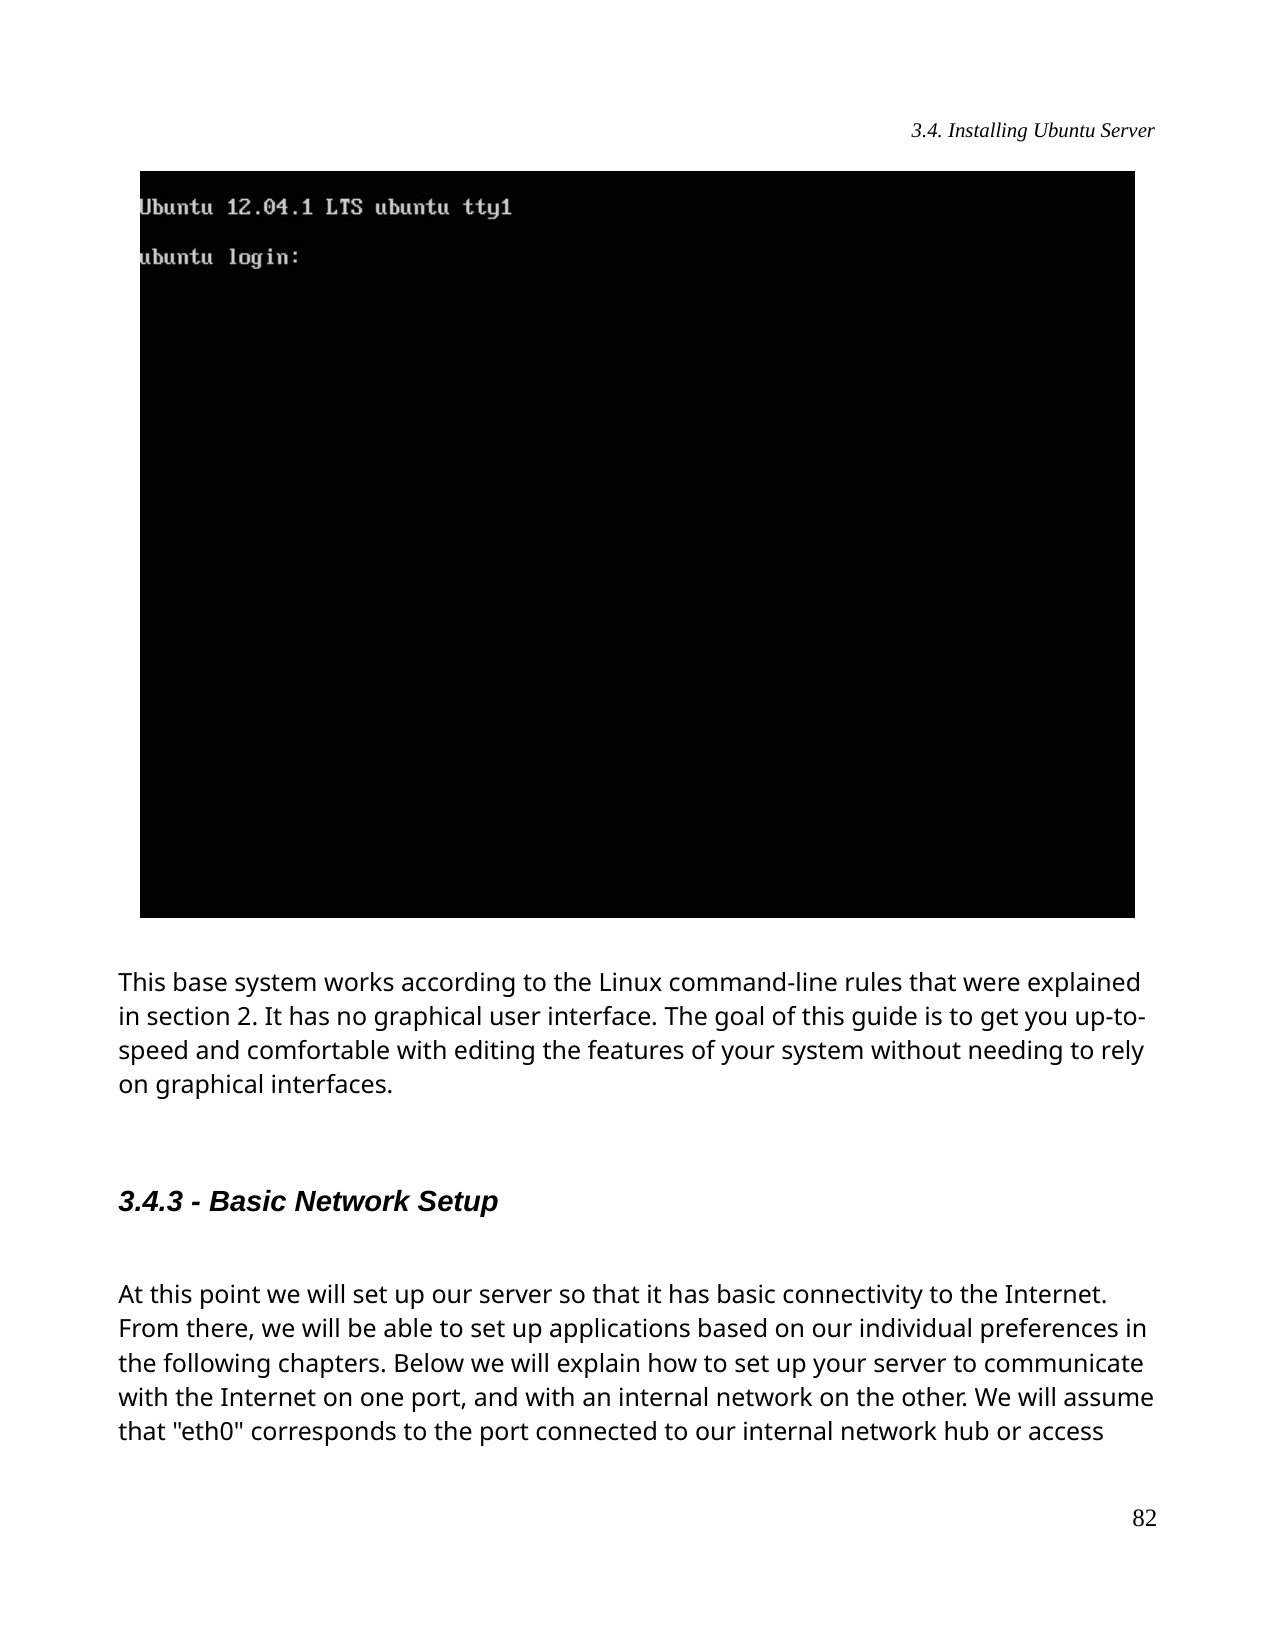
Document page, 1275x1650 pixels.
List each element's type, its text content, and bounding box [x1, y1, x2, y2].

subtitle 3.4.3 - Basic Network Setup [118, 1184, 1157, 1218]
picture [140, 171, 1135, 918]
text At this point we will set up our server so that it has basic connectivity to the Internet. From there, we will be able to set up applications based on our individual preferences in the following chapters. Below we will explain how to set up your server to communicate with the Internet on one port, and with an internal network on the other. We will assume that "eth0" corresponds to the port connected to our internal network hub or access [118, 1277, 1157, 1447]
text This base system works according to the Linux command-line rules that were explained in section 2. It has no graphical user interface. The goal of this guide is to get you up-to-speed and comfortable with editing the features of your system without needing to rely on graphical interfaces. [118, 964, 1157, 1100]
